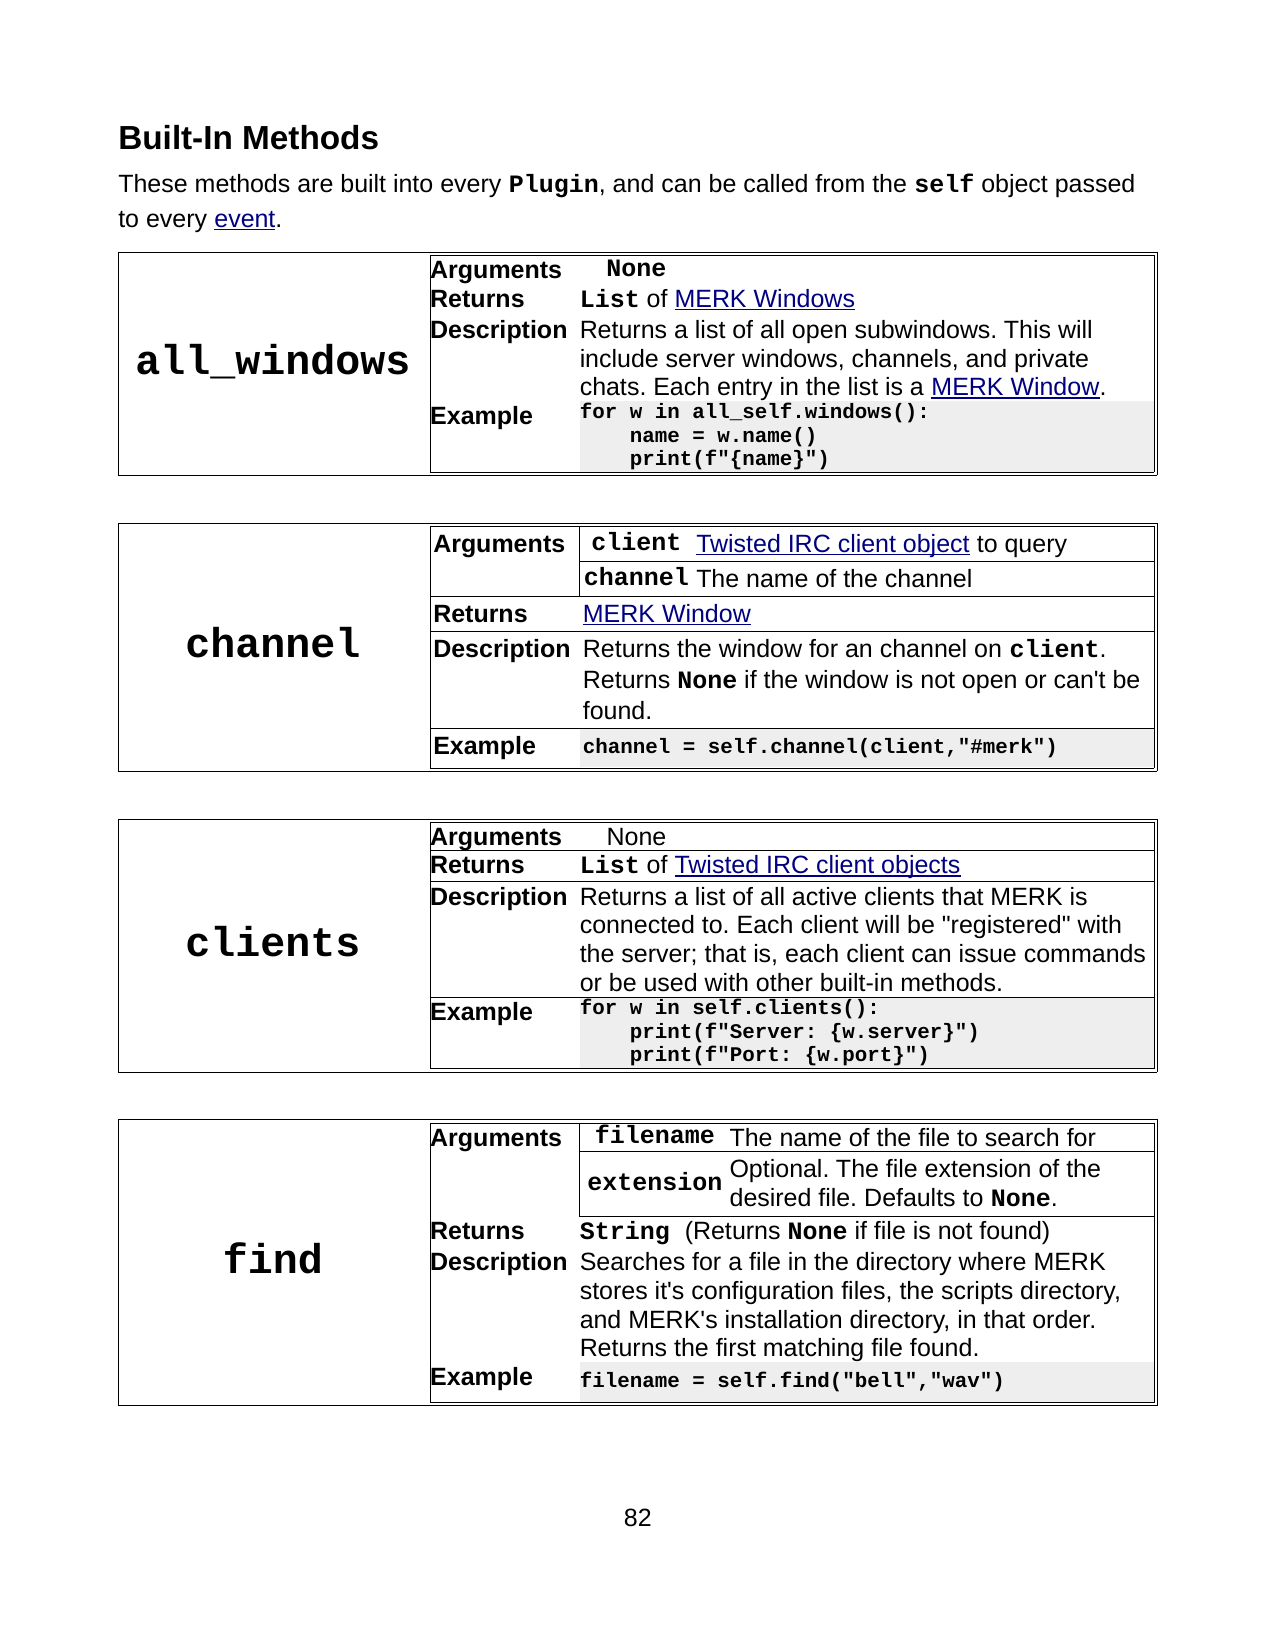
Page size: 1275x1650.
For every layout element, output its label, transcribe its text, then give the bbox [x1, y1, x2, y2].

table_cell Returns [431, 851, 579, 881]
table_header Arguments [431, 1124, 579, 1151]
table_header all_windows [119, 253, 427, 475]
table_cell for w in self.clients(): print(f"Server: {w.server}") print(f"Port: {w.port}") [580, 998, 1154, 1068]
table_cell Returns [431, 284, 579, 315]
table_cell The name of the channel [693, 562, 1154, 596]
table_header Twisted IRC client object to query [693, 527, 1154, 561]
table_cell Returns the window for an channel on client. Returns None if the window is not open or can't be found. [580, 632, 1154, 727]
table_cell filename = self.find("bell","wav") [580, 1362, 1154, 1402]
table_header Arguments [431, 256, 579, 284]
table_cell extension [580, 1152, 729, 1216]
table_cell List of Twisted IRC client objects [580, 851, 1154, 881]
table_cell channel [580, 562, 693, 596]
table_header [427, 253, 1157, 475]
table_cell for w in all_self.windows(): name = w.name() print(f"{name}") [580, 401, 1154, 472]
table_cell Description [431, 1247, 579, 1362]
table_header client [580, 527, 693, 561]
table_cell Optional. The file extension of the desired file. Defaults to None. [729, 1152, 1154, 1216]
table_cell channel = self.channel(client,"#merk") [580, 729, 1154, 767]
table_header [427, 1120, 1157, 1405]
table_header find [119, 1120, 427, 1405]
table_cell Example [431, 998, 579, 1068]
table_header The name of the file to search for [729, 1124, 1154, 1151]
table_header None [580, 823, 693, 850]
table_header Arguments [431, 823, 579, 850]
table_header channel [119, 524, 427, 771]
table_header [427, 524, 1157, 771]
table_cell List of MERK Windows [580, 284, 1154, 315]
table_cell Example [431, 729, 579, 767]
table_header filename [580, 1124, 729, 1151]
table_cell Returns a list of all active clients that MERK is connected to. Each client will be "registered" with the server; that is, each client can issue commands or be used with other built-in methods. [580, 882, 1154, 997]
table_cell Description [431, 632, 579, 727]
text These methods are built into every Plugin, and can be called from the self object passed to every event. [118, 169, 1157, 233]
table_header None [580, 256, 693, 284]
table_cell MERK Window [580, 597, 1154, 631]
table_cell Description [431, 882, 579, 997]
table_cell [431, 1151, 579, 1216]
subtitle Built-In Methods [118, 118, 1157, 157]
table_header Arguments [431, 527, 579, 561]
table_cell Example [431, 1362, 579, 1402]
table_header [693, 823, 1154, 850]
table_cell Returns a list of all open subwindows. This will include server windows, channels, and private chats. Each entry in the list is a MERK Window. [580, 315, 1154, 401]
table_cell Returns [431, 1216, 579, 1247]
table_header [693, 256, 1154, 284]
table_cell Example [431, 401, 579, 472]
table_cell [431, 561, 579, 596]
table_cell Returns [431, 597, 579, 631]
table_cell Description [431, 315, 579, 401]
table_cell String (Returns None if file is not found) [580, 1217, 1154, 1247]
table_header clients [119, 820, 427, 1072]
table_header [427, 820, 1157, 1072]
table_cell Searches for a file in the directory where MERK stores it's configuration files, the scripts directory, and MERK's installation directory, in that order. Returns the first matching file found. [580, 1247, 1154, 1362]
